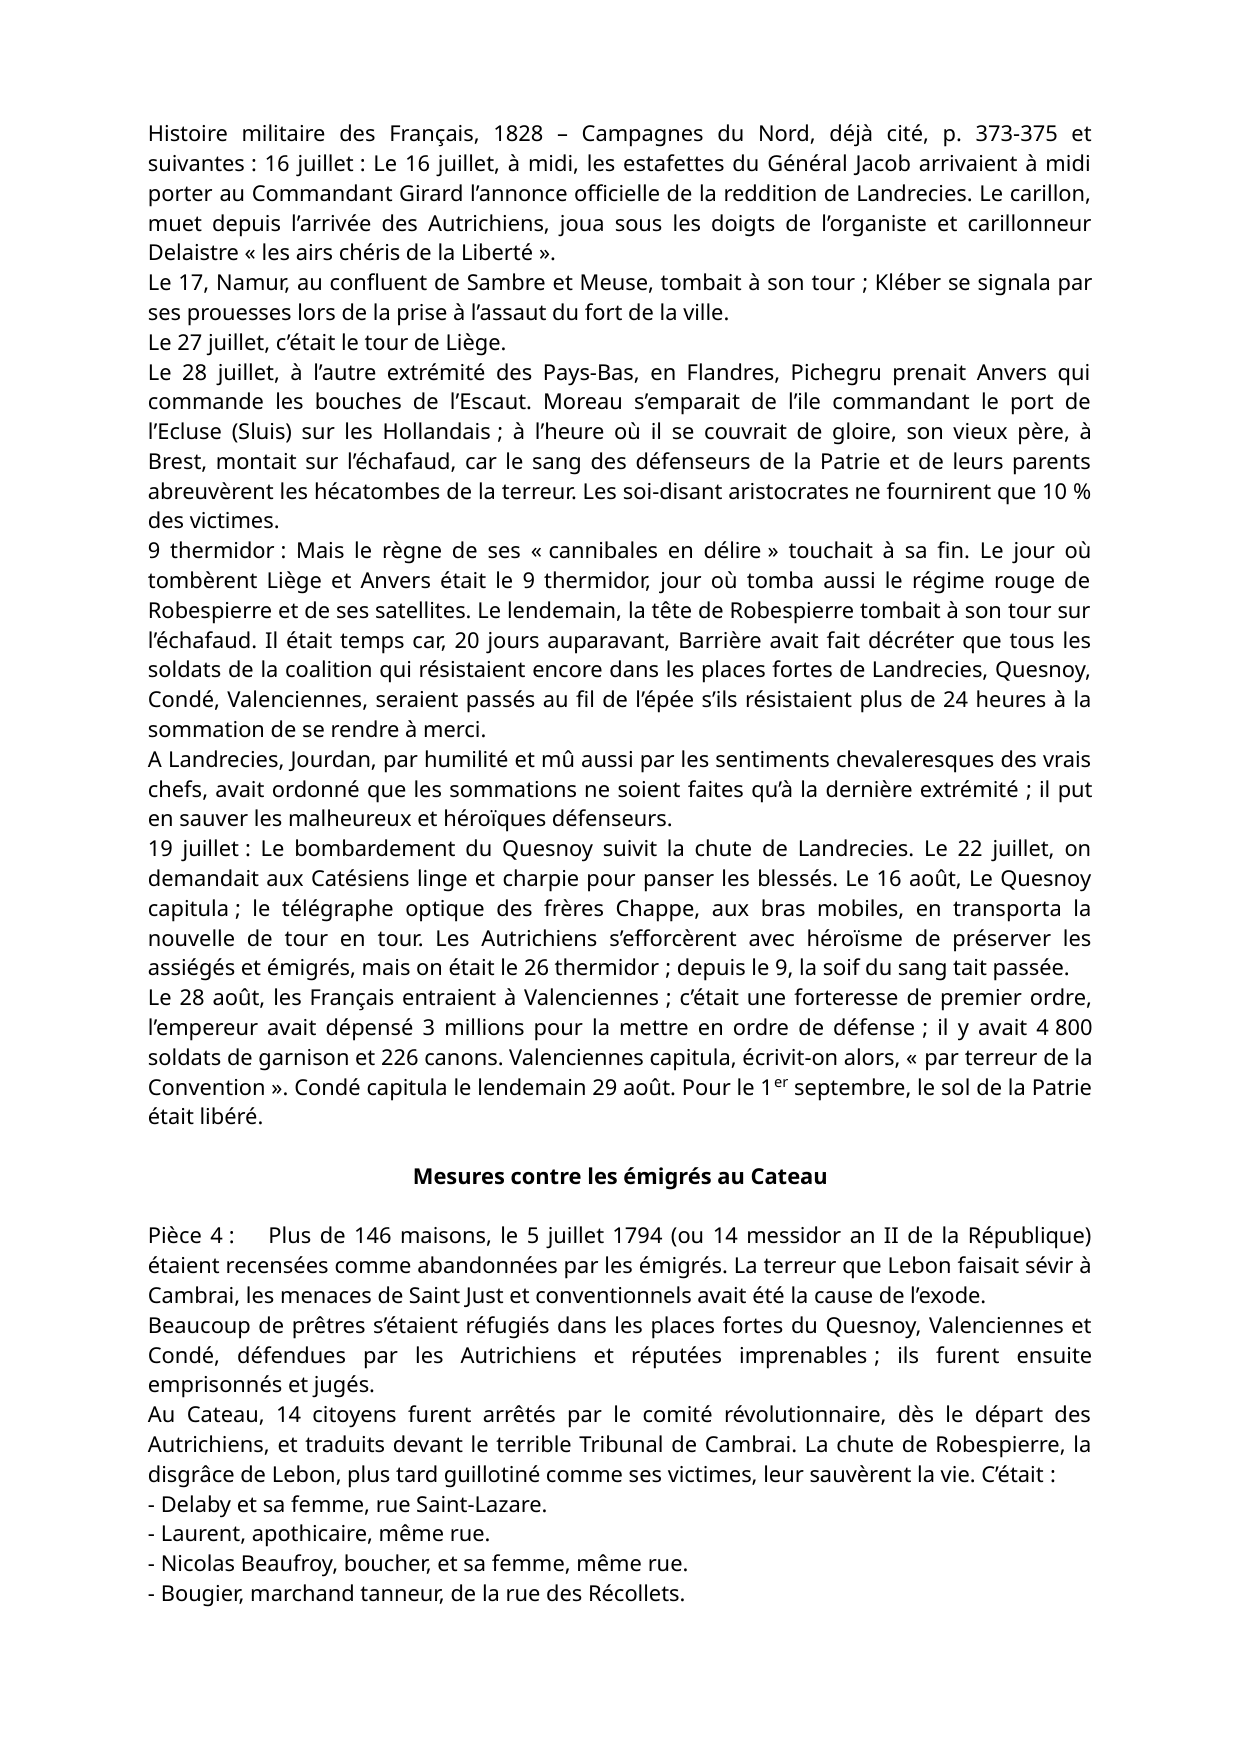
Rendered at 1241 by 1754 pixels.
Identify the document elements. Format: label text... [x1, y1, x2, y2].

text Beaucoup de prêtres s’étaient réfugiés dans les places fortes du Quesnoy, Valenciennes et Condé, défendues par les Autrichiens et réputées imprenables ; ils furent ensuite emprisonnés et jugés. [148, 1310, 1092, 1399]
text Le 17, Namur, au confluent de Sambre et Meuse, tombait à son tour ; Kléber se signala par ses prouesses lors de la prise à l’assaut du fort de la ville. [148, 267, 1092, 327]
text Mesures contre les émigrés au Cateau [148, 1161, 1092, 1191]
text - Laurent, apothicaire, même rue. [148, 1518, 1092, 1548]
text - Delaby et sa femme, rue Saint-Lazare. [148, 1488, 1092, 1518]
text Le 27 juillet, c’était le tour de Liège. [148, 327, 1092, 356]
text A Landrecies, Jourdan, par humilité et mû aussi par les sentiments chevaleresques des vrais chefs, avait ordonné que les sommations ne soient faites qu’à la dernière extrémité ; il put en sauver les malheureux et héroïques défenseurs. [148, 744, 1092, 833]
text Histoire militaire des Français, 1828 – Campagnes du Nord, déjà cité, p. 373-375 et suivantes : 16 juillet : Le 16 juillet, à midi, les estafettes du Général Jacob arrivaient à midi porter au Commandant Girard l’annonce officielle de la reddition de Landrecies. Le carillon, muet depuis l’arrivée des Autrichiens, joua sous les doigts de l’organiste et carillonneur Delaistre « les airs chéris de la Liberté ». [148, 118, 1092, 267]
text - Nicolas Beaufroy, boucher, et sa femme, même rue. [148, 1548, 1092, 1578]
text Le 28 août, les Français entraient à Valenciennes ; c’était une forteresse de premier ordre, l’empereur avait dépensé 3 millions pour la mettre en ordre de défense ; il y avait 4 800 soldats de garnison et 226 canons. Valenciennes capitula, écrivit-on alors, « par terreur de la Convention ». Condé capitula le lendemain 29 août. Pour le 1er septembre, le sol de la Patrie était libéré. [148, 982, 1092, 1131]
text Pièce 4 : Plus de 146 maisons, le 5 juillet 1794 (ou 14 messidor an II de la République) étaient recensées comme abandonnées par les émigrés. La terreur que Lebon faisait sévir à Cambrai, les menaces de Saint Just et conventionnels avait été la cause de l’exode. [148, 1220, 1092, 1310]
text 9 thermidor : Mais le règne de ses « cannibales en délire » touchait à sa fin. Le jour où tombèrent Liège et Anvers était le 9 thermidor, jour où tomba aussi le régime rouge de Robespierre et de ses satellites. Le lendemain, la tête de Robespierre tombait à son tour sur l’échafaud. Il était temps car, 20 jours auparavant, Barrière avait fait décréter que tous les soldats de la coalition qui résistaient encore dans les places fortes de Landrecies, Quesnoy, Condé, Valenciennes, seraient passés au fil de l’épée s’ils résistaient plus de 24 heures à la sommation de se rendre à merci. [148, 535, 1092, 744]
text - Bougier, marchand tanneur, de la rue des Récollets. [148, 1578, 1092, 1608]
text Au Cateau, 14 citoyens furent arrêtés par le comité révolutionnaire, dès le départ des Autrichiens, et traduits devant le terrible Tribunal de Cambrai. La chute de Robespierre, la disgrâce de Lebon, plus tard guillotiné comme ses victimes, leur sauvèrent la vie. C’était : [148, 1399, 1092, 1488]
text Le 28 juillet, à l’autre extrémité des Pays-Bas, en Flandres, Pichegru prenait Anvers qui commande les bouches de l’Escaut. Moreau s’emparait de l’ile commandant le port de l’Ecluse (Sluis) sur les Hollandais ; à l’heure où il se couvrait de gloire, son vieux père, à Brest, montait sur l’échafaud, car le sang des défenseurs de la Patrie et de leurs parents abreuvèrent les hécatombes de la terreur. Les soi-disant aristocrates ne fournirent que 10 % des victimes. [148, 356, 1092, 535]
text 19 juillet : Le bombardement du Quesnoy suivit la chute de Landrecies. Le 22 juillet, on demandait aux Catésiens linge et charpie pour panser les blessés. Le 16 août, Le Quesnoy capitula ; le télégraphe optique des frères Chappe, aux bras mobiles, en transporta la nouvelle de tour en tour. Les Autrichiens s’efforcèrent avec héroïsme de préserver les assiégés et émigrés, mais on était le 26 thermidor ; depuis le 9, la soif du sang tait passée. [148, 833, 1092, 982]
